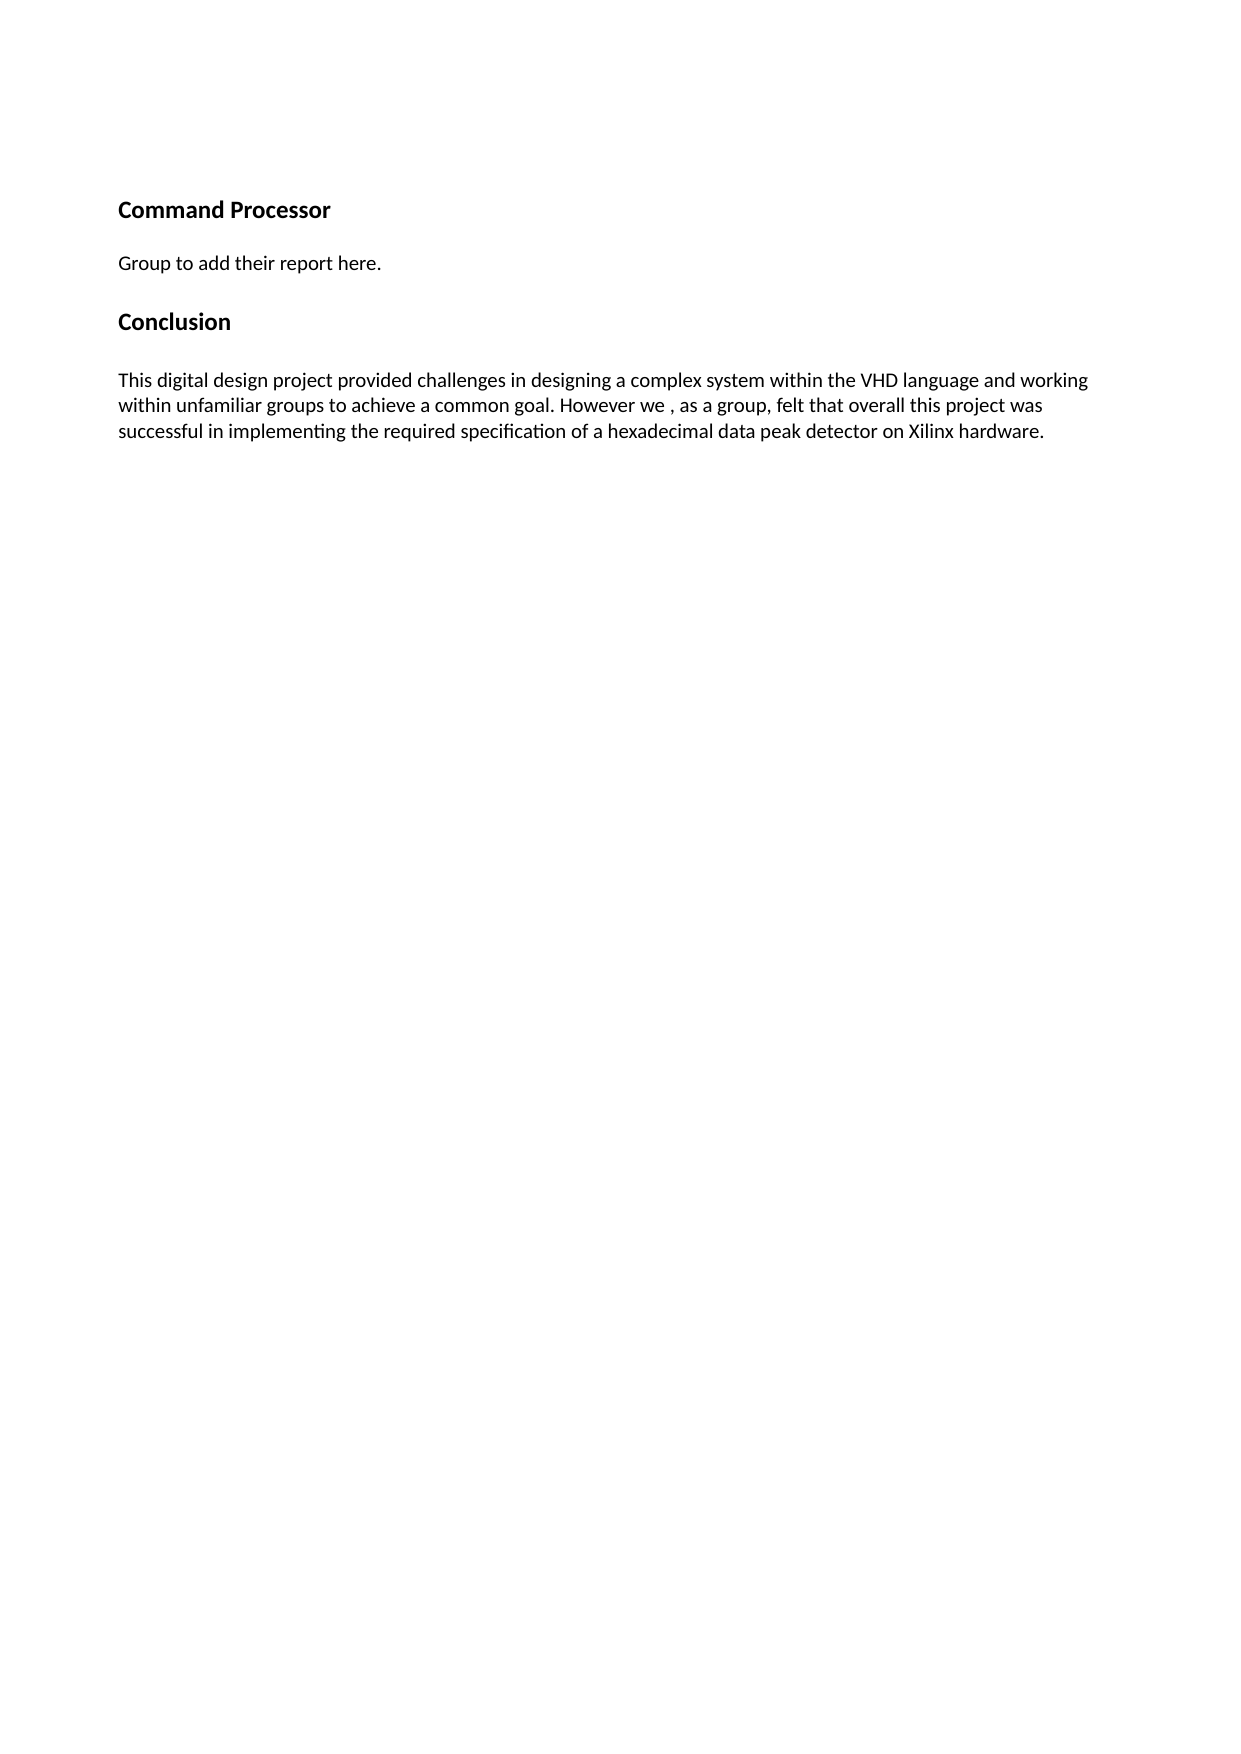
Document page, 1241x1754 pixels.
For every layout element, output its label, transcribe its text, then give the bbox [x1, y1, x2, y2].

text Group to add their report here. [118, 250, 1122, 276]
text Conclusion [118, 306, 1122, 337]
text This digital design project provided challenges in designing a complex system within the VHD language and working within unfamiliar groups to achieve a common goal. However we , as a group, felt that overall this project was successful in implementing the required specification of a hexadecimal data peak detector on Xilinx hardware. [118, 367, 1122, 443]
text Command Processor [118, 194, 1122, 225]
